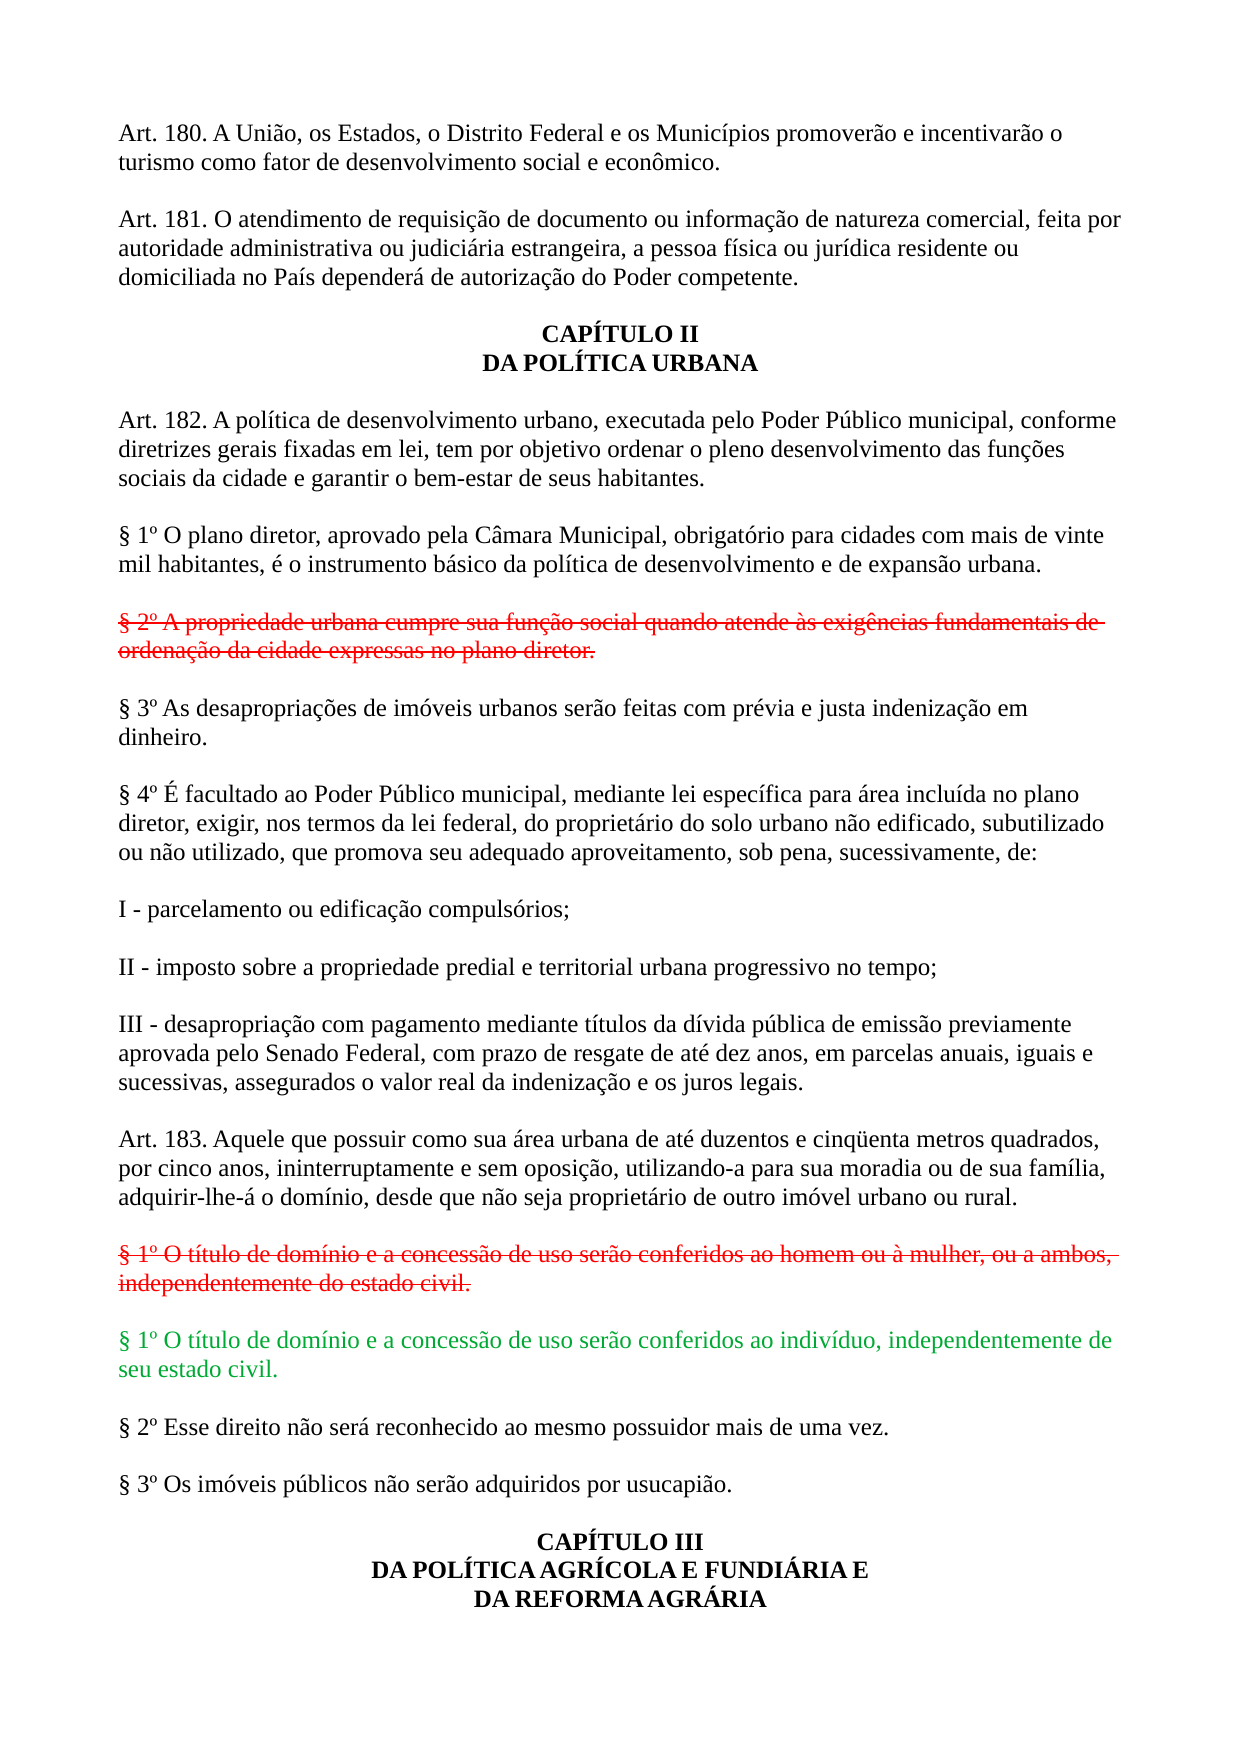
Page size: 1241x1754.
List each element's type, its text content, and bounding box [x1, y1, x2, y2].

text § 1º O plano diretor, aprovado pela Câmara Municipal, obrigatório para cidades com mais de vinte mil habitantes, é o instrumento básico da política de desenvolvimento e de expansão urbana. [118, 521, 1122, 578]
text § 3º As desapropriações de imóveis urbanos serão feitas com prévia e justa indenização em dinheiro. [118, 693, 1122, 751]
text DA POLÍTICA AGRÍCOLA E FUNDIÁRIA E [118, 1556, 1122, 1584]
text § 2º A propriedade urbana cumpre sua função social quando atende às exigências fundamentais de ordenação da cidade expressas no plano diretor. [118, 607, 1122, 664]
text III - desapropriação com pagamento mediante títulos da dívida pública de emissão previamente aprovada pelo Senado Federal, com prazo de resgate de até dez anos, em parcelas anuais, iguais e sucessivas, assegurados o valor real da indenização e os juros legais. [118, 1009, 1122, 1096]
text Art. 183. Aquele que possuir como sua área urbana de até duzentos e cinqüenta metros quadrados, por cinco anos, ininterruptamente e sem oposição, utilizando-a para sua moradia ou de sua família, adquirir-lhe-á o domínio, desde que não seja proprietário de outro imóvel urbano ou rural. [118, 1124, 1122, 1211]
text CAPÍTULO III [118, 1527, 1122, 1556]
text Art. 180. A União, os Estados, o Distrito Federal e os Municípios promoverão e incentivarão o turismo como fator de desenvolvimento social e econômico. [118, 118, 1122, 176]
text § 4º É facultado ao Poder Público municipal, mediante lei específica para área incluída no plano diretor, exigir, nos termos da lei federal, do proprietário do solo urbano não edificado, subutilizado ou não utilizado, que promova seu adequado aproveitamento, sob pena, sucessivamente, de: [118, 779, 1122, 866]
text Art. 182. A política de desenvolvimento urbano, executada pelo Poder Público municipal, conforme diretrizes gerais fixadas em lei, tem por objetivo ordenar o pleno desenvolvimento das funções sociais da cidade e garantir o bem-estar de seus habitantes. [118, 406, 1122, 492]
text CAPÍTULO II [118, 319, 1122, 348]
text § 2º Esse direito não será reconhecido ao mesmo possuidor mais de uma vez. [118, 1412, 1122, 1441]
text DA REFORMA AGRÁRIA [118, 1584, 1122, 1613]
text I - parcelamento ou edificação compulsórios; [118, 894, 1122, 923]
text § 1º O título de domínio e a concessão de uso serão conferidos ao indivíduo, independentemente de seu estado civil. [118, 1326, 1122, 1383]
text § 3º Os imóveis públicos não serão adquiridos por usucapião. [118, 1469, 1122, 1498]
text II - imposto sobre a propriedade predial e territorial urbana progressivo no tempo; [118, 952, 1122, 981]
text DA POLÍTICA URBANA [118, 348, 1122, 377]
text § 1º O título de domínio e a concessão de uso serão conferidos ao homem ou à mulher, ou a ambos, independentemente do estado civil. [118, 1239, 1122, 1297]
text Art. 181. O atendimento de requisição de documento ou informação de natureza comercial, feita por autoridade administrativa ou judiciária estrangeira, a pessoa física ou jurídica residente ou domiciliada no País dependerá de autorização do Poder competente. [118, 204, 1122, 291]
